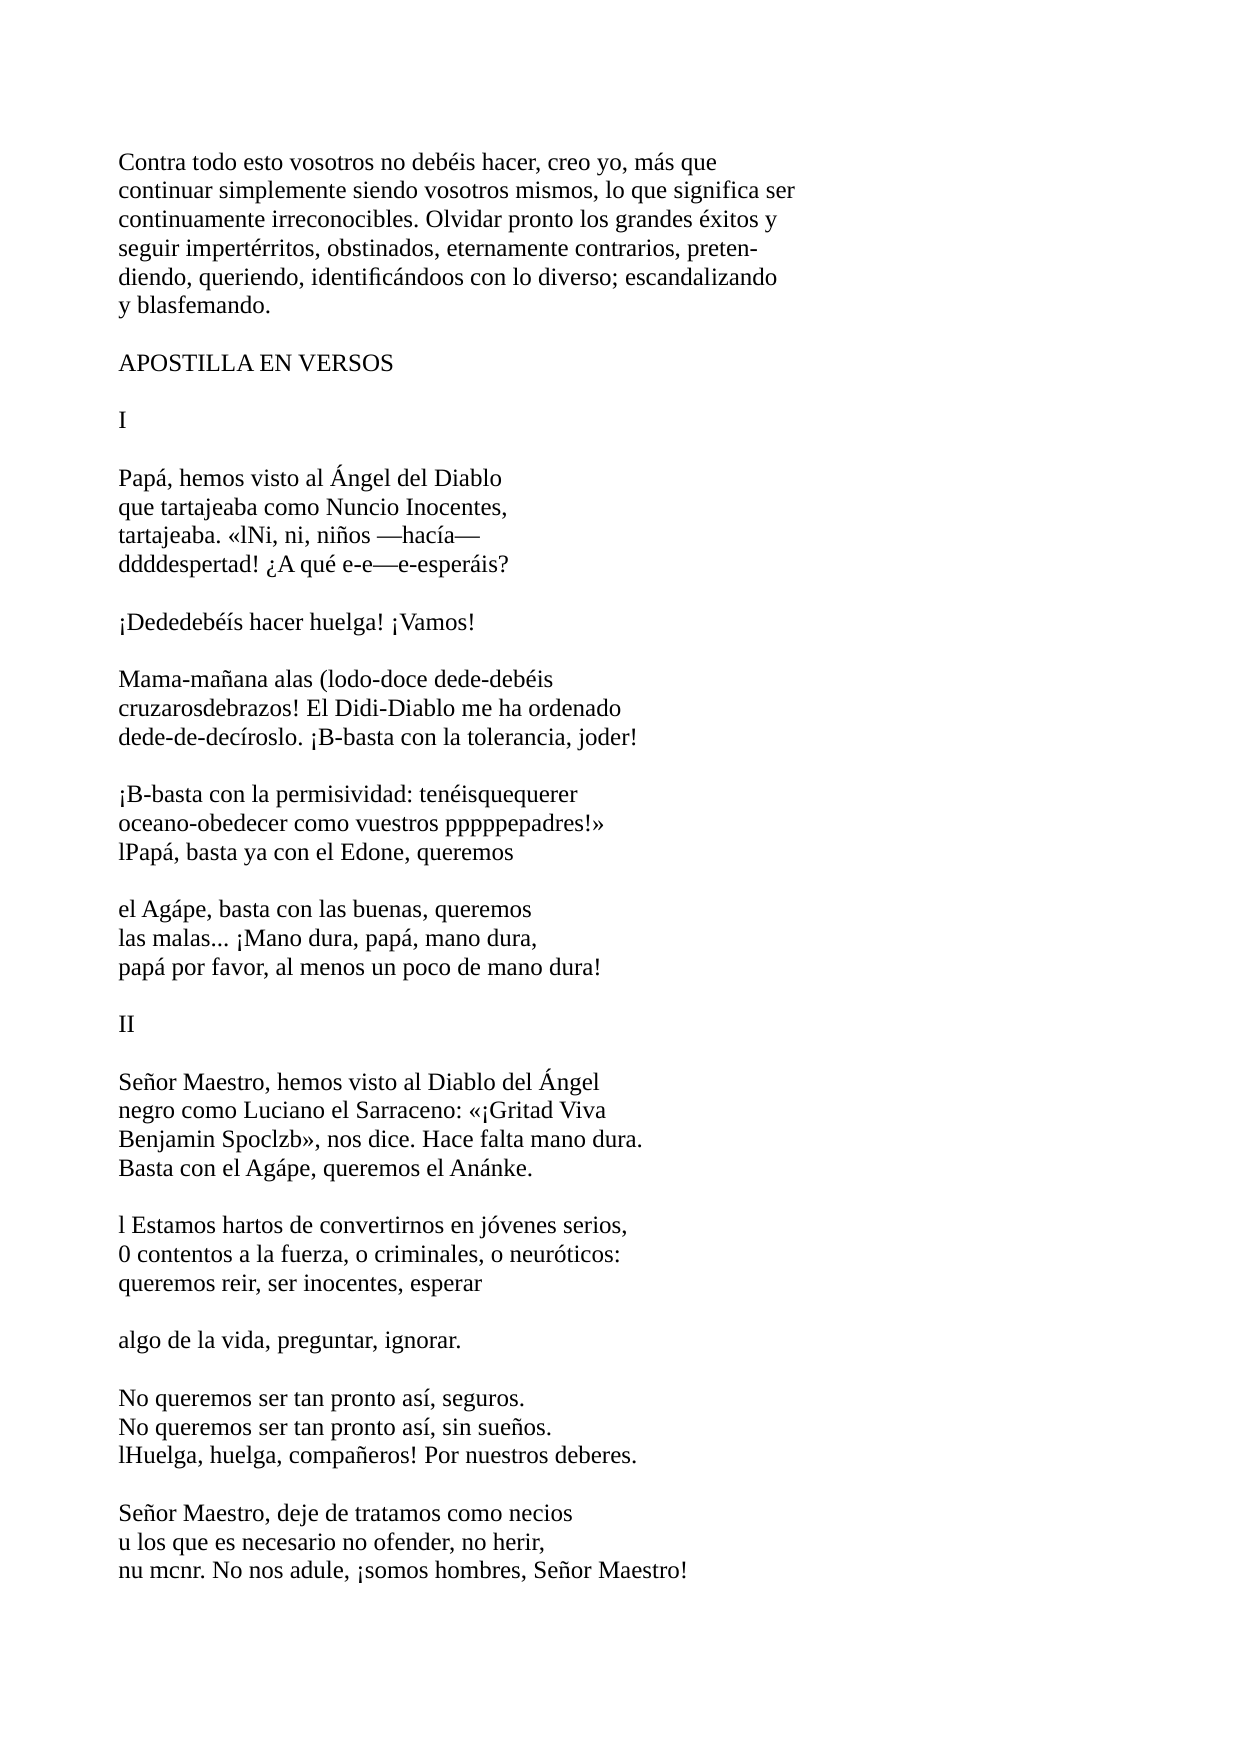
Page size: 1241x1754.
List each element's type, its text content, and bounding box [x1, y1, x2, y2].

text u los que es necesario no ofender, no herir, [118, 1527, 1122, 1556]
text Papá, hemos visto al Ángel del Diablo [118, 463, 1122, 492]
text algo de la vida, preguntar, ignorar. [118, 1326, 1122, 1354]
text lHuelga, huelga, compañeros! Por nuestros deberes. [118, 1441, 1122, 1469]
text oceano-obedecer como vuestros pppppepadres!» [118, 808, 1122, 837]
text Mama-mañana alas (lodo-doce dede-debéis [118, 664, 1122, 693]
text las malas... ¡Mano dura, papá, mano dura, [118, 923, 1122, 952]
text Señor Maestro, hemos visto al Diablo del Ángel [118, 1067, 1122, 1096]
text Contra todo esto vosotros no debéis hacer, creo yo, más que [118, 147, 1122, 176]
text Basta con el Agápe, queremos el Anánke. [118, 1153, 1122, 1182]
text l Estamos hartos de convertirnos en jóvenes serios, [118, 1211, 1122, 1239]
text lPapá, basta ya con el Edone, queremos [118, 837, 1122, 866]
text Señor Maestro, deje de tratamos como necios [118, 1498, 1122, 1527]
text seguir impertérritos, obstinados, eternamente contrarios, preten- [118, 233, 1122, 262]
text queremos reir, ser inocentes, esperar [118, 1268, 1122, 1297]
text continuar simplemente siendo vosotros mismos, lo que significa ser [118, 176, 1122, 204]
text cruzarosdebrazos! El Didi-Diablo me ha ordenado [118, 693, 1122, 722]
text ¡Dededebéís hacer huelga! ¡Vamos! [118, 607, 1122, 636]
text nu mcnr. No nos adule, ¡somos hombres, Señor Maestro! [118, 1556, 1122, 1584]
text dede-de-decíroslo. ¡B-basta con la tolerancia, joder! [118, 722, 1122, 751]
text No queremos ser tan pronto así, seguros. [118, 1383, 1122, 1412]
text ¡B-basta con la permisividad: tenéisquequerer [118, 779, 1122, 808]
text APOSTILLA EN VERSOS [118, 348, 1122, 377]
text I [118, 406, 1122, 434]
text negro como Luciano el Sarraceno: «¡Gritad Viva [118, 1096, 1122, 1124]
text Benjamin Spoclzb», nos dice. Hace falta mano dura. [118, 1124, 1122, 1153]
text y blasfemando. [118, 291, 1122, 319]
text continuamente irreconocibles. Olvidar pronto los grandes éxitos y [118, 204, 1122, 233]
text papá por favor, al menos un poco de mano dura! [118, 952, 1122, 981]
text el Agápe, basta con las buenas, queremos [118, 894, 1122, 923]
text ddddespertad! ¿A qué e-e—e-esperáis? [118, 549, 1122, 578]
text 0 contentos a la fuerza, o criminales, o neuróticos: [118, 1239, 1122, 1268]
text tartajeaba. «lNi, ni, niños —hacía— [118, 521, 1122, 549]
text que tartajeaba como Nuncio Inocentes, [118, 492, 1122, 521]
text diendo, queriendo, identiﬁcándoos con lo diverso; escandalizando [118, 262, 1122, 291]
text No queremos ser tan pronto así, sin sueños. [118, 1412, 1122, 1441]
text II [118, 1009, 1122, 1038]
